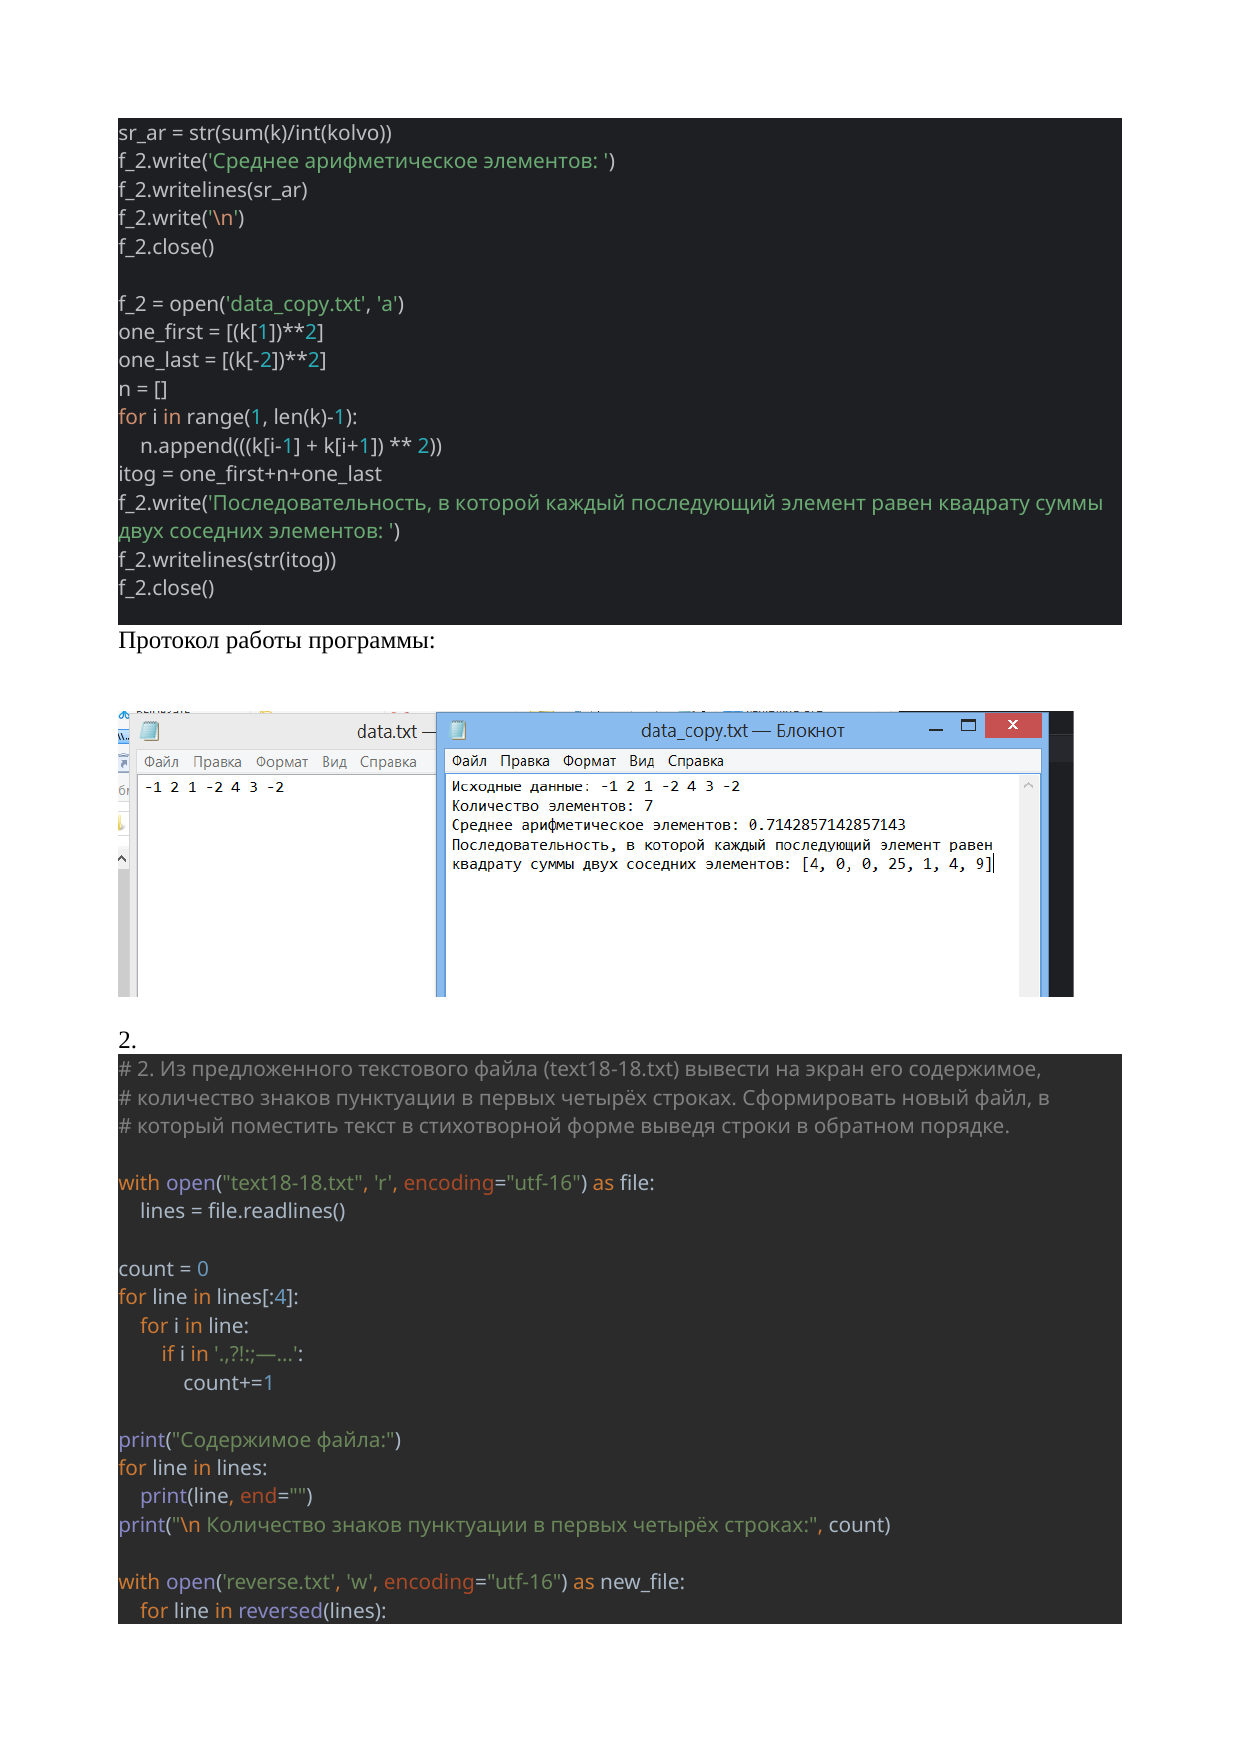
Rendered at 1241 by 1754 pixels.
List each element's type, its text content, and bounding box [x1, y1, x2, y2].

text # 2. Из предложенного текстового файла (text18-18.txt) вывести на экран его содержимое, # количество знаков пунктуации в первых четырёх строках. Сформировать новый файл, в # который поместить текст в стихотворной форме выведя строки в обратном порядке. with open("text18-18.txt", 'r', encoding="utf-16") as file: lines = file.readlines() count = 0 for line in lines[:4]: for i in line: if i in '.,?!:;—…': count+=1 print("Содержимое файла:") for line in lines: print(line, end="") print("\n Количество знаков пунктуации в первых четырёх строках:", count) with open('reverse.txt', 'w', encoding="utf-16") as new_file: for line in reversed(lines): [118, 1054, 1122, 1624]
text 2. [118, 1025, 1122, 1054]
text Протокол работы программы: [118, 625, 1122, 654]
text sr_ar = str(sum(k)/int(kolvo)) f_2.write('Среднее арифметическое элементов: ') f_2.writelines(sr_ar) f_2.write('\n') f_2.close() f_2 = open('data_copy.txt', 'a') one_first = [(k[1])**2] one_last = [(k[-2])**2] n = [] for i in range(1, len(k)-1): n.append(((k[i-1] + k[i+1]) ** 2)) itog = one_first+n+one_last f_2.write('Последовательность, в которой каждый последующий элемент равен квадрату суммы двух соседних элементов: ') f_2.writelines(str(itog)) f_2.close() [118, 118, 1122, 602]
